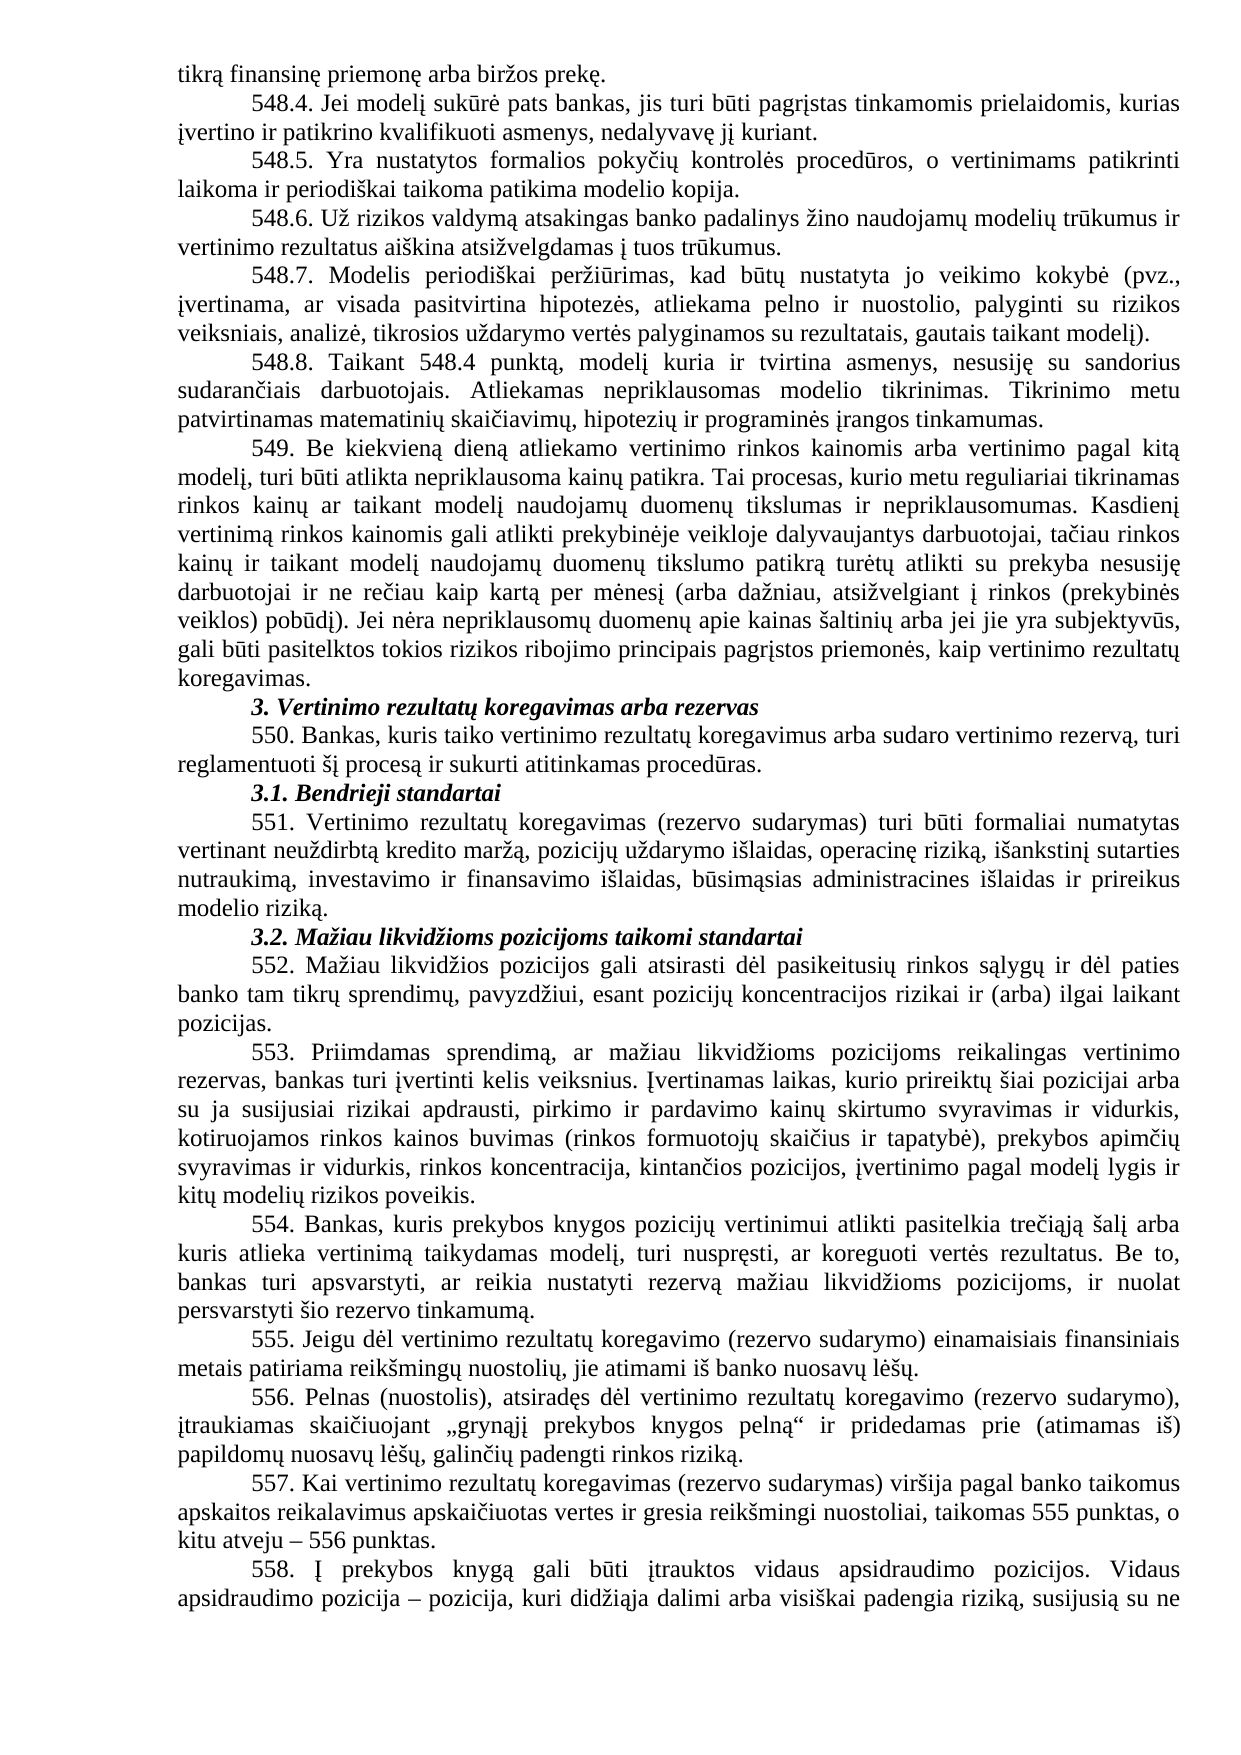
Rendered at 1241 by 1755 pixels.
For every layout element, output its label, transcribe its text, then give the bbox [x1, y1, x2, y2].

text tikrą finansinę priemonę arba biržos prekę. [177, 59, 1181, 88]
text 558. Į prekybos knygą gali būti įtrauktos vidaus apsidraudimo pozicijos. Vidaus apsidraudimo pozicija – pozicija, kuri didžiąja dalimi arba visiškai padengia riziką, susijusią su ne [177, 1554, 1181, 1612]
text 3.2. Mažiau likvidžioms pozicijoms taikomi standartai [177, 922, 1181, 950]
text 552. Mažiau likvidžios pozicijos gali atsirasti dėl pasikeitusių rinkos sąlygų ir dėl paties banko tam tikrų sprendimų, pavyzdžiui, esant pozicijų koncentracijos rizikai ir (arba) ilgai laikant pozicijas. [177, 950, 1181, 1037]
text 550. Bankas, kuris taiko vertinimo rezultatų koregavimus arba sudaro vertinimo rezervą, turi reglamentuoti šį procesą ir sukurti atitinkamas procedūras. [177, 720, 1181, 778]
text 557. Kai vertinimo rezultatų koregavimas (rezervo sudarymas) viršija pagal banko taikomus apskaitos reikalavimus apskaičiuotas vertes ir gresia reikšmingi nuostoliai, taikomas 555 punktas, o kitu atveju – 556 punktas. [177, 1468, 1181, 1554]
text 555. Jeigu dėl vertinimo rezultatų koregavimo (rezervo sudarymo) einamaisiais finansiniais metais patiriama reikšmingų nuostolių, jie atimami iš banko nuosavų lėšų. [177, 1324, 1181, 1382]
text 548.4. Jei modelį sukūrė pats bankas, jis turi būti pagrįstas tinkamomis prielaidomis, kurias įvertino ir patikrino kvalifikuoti asmenys, nedalyvavę jį kuriant. [177, 88, 1181, 145]
text 3.1. Bendrieji standartai [177, 778, 1181, 807]
text 551. Vertinimo rezultatų koregavimas (rezervo sudarymas) turi būti formaliai numatytas vertinant neuždirbtą kredito maržą, pozicijų uždarymo išlaidas, operacinę riziką, išankstinį sutarties nutraukimą, investavimo ir finansavimo išlaidas, būsimąsias administracines išlaidas ir prireikus modelio riziką. [177, 807, 1181, 922]
text 3. Vertinimo rezultatų koregavimas arba rezervas [177, 692, 1181, 720]
text 548.7. Modelis periodiškai peržiūrimas, kad būtų nustatyta jo veikimo kokybė (pvz., įvertinama, ar visada pasitvirtina hipotezės, atliekama pelno ir nuostolio, palyginti su rizikos veiksniais, analizė, tikrosios uždarymo vertės palyginamos su rezultatais, gautais taikant modelį). [177, 260, 1181, 347]
text 553. Priimdamas sprendimą, ar mažiau likvidžioms pozicijoms reikalingas vertinimo rezervas, bankas turi įvertinti kelis veiksnius. Įvertinamas laikas, kurio prireiktų šiai pozicijai arba su ja susijusiai rizikai apdrausti, pirkimo ir pardavimo kainų skirtumo svyravimas ir vidurkis, kotiruojamos rinkos kainos buvimas (rinkos formuotojų skaičius ir tapatybė), prekybos apimčių svyravimas ir vidurkis, rinkos koncentracija, kintančios pozicijos, įvertinimo pagal modelį lygis ir kitų modelių rizikos poveikis. [177, 1037, 1181, 1209]
text 554. Bankas, kuris prekybos knygos pozicijų vertinimui atlikti pasitelkia trečiąją šalį arba kuris atlieka vertinimą taikydamas modelį, turi nuspręsti, ar koreguoti vertės rezultatus. Be to, bankas turi apsvarstyti, ar reikia nustatyti rezervą mažiau likvidžioms pozicijoms, ir nuolat persvarstyti šio rezervo tinkamumą. [177, 1209, 1181, 1324]
text 548.6. Už rizikos valdymą atsakingas banko padalinys žino naudojamų modelių trūkumus ir vertinimo rezultatus aiškina atsižvelgdamas į tuos trūkumus. [177, 203, 1181, 260]
text 548.8. Taikant 548.4 punktą, modelį kuria ir tvirtina asmenys, nesusiję su sandorius sudarančiais darbuotojais. Atliekamas nepriklausomas modelio tikrinimas. Tikrinimo metu patvirtinamas matematinių skaičiavimų, hipotezių ir programinės įrangos tinkamumas. [177, 347, 1181, 433]
text 548.5. Yra nustatytos formalios pokyčių kontrolės procedūros, o vertinimams patikrinti laikoma ir periodiškai taikoma patikima modelio kopija. [177, 145, 1181, 203]
text 549. Be kiekvieną dieną atliekamo vertinimo rinkos kainomis arba vertinimo pagal kitą modelį, turi būti atlikta nepriklausoma kainų patikra. Tai procesas, kurio metu reguliariai tikrinamas rinkos kainų ar taikant modelį naudojamų duomenų tikslumas ir nepriklausomumas. Kasdienį vertinimą rinkos kainomis gali atlikti prekybinėje veikloje dalyvaujantys darbuotojai, tačiau rinkos kainų ir taikant modelį naudojamų duomenų tikslumo patikrą turėtų atlikti su prekyba nesusiję darbuotojai ir ne rečiau kaip kartą per mėnesį (arba dažniau, atsižvelgiant į rinkos (prekybinės veiklos) pobūdį). Jei nėra nepriklausomų duomenų apie kainas šaltinių arba jei jie yra subjektyvūs, gali būti pasitelktos tokios rizikos ribojimo principais pagrįstos priemonės, kaip vertinimo rezultatų koregavimas. [177, 433, 1181, 692]
text 556. Pelnas (nuostolis), atsiradęs dėl vertinimo rezultatų koregavimo (rezervo sudarymo), įtraukiamas skaičiuojant „grynąjį prekybos knygos pelną“ ir pridedamas prie (atimamas iš) papildomų nuosavų lėšų, galinčių padengti rinkos riziką. [177, 1382, 1181, 1468]
